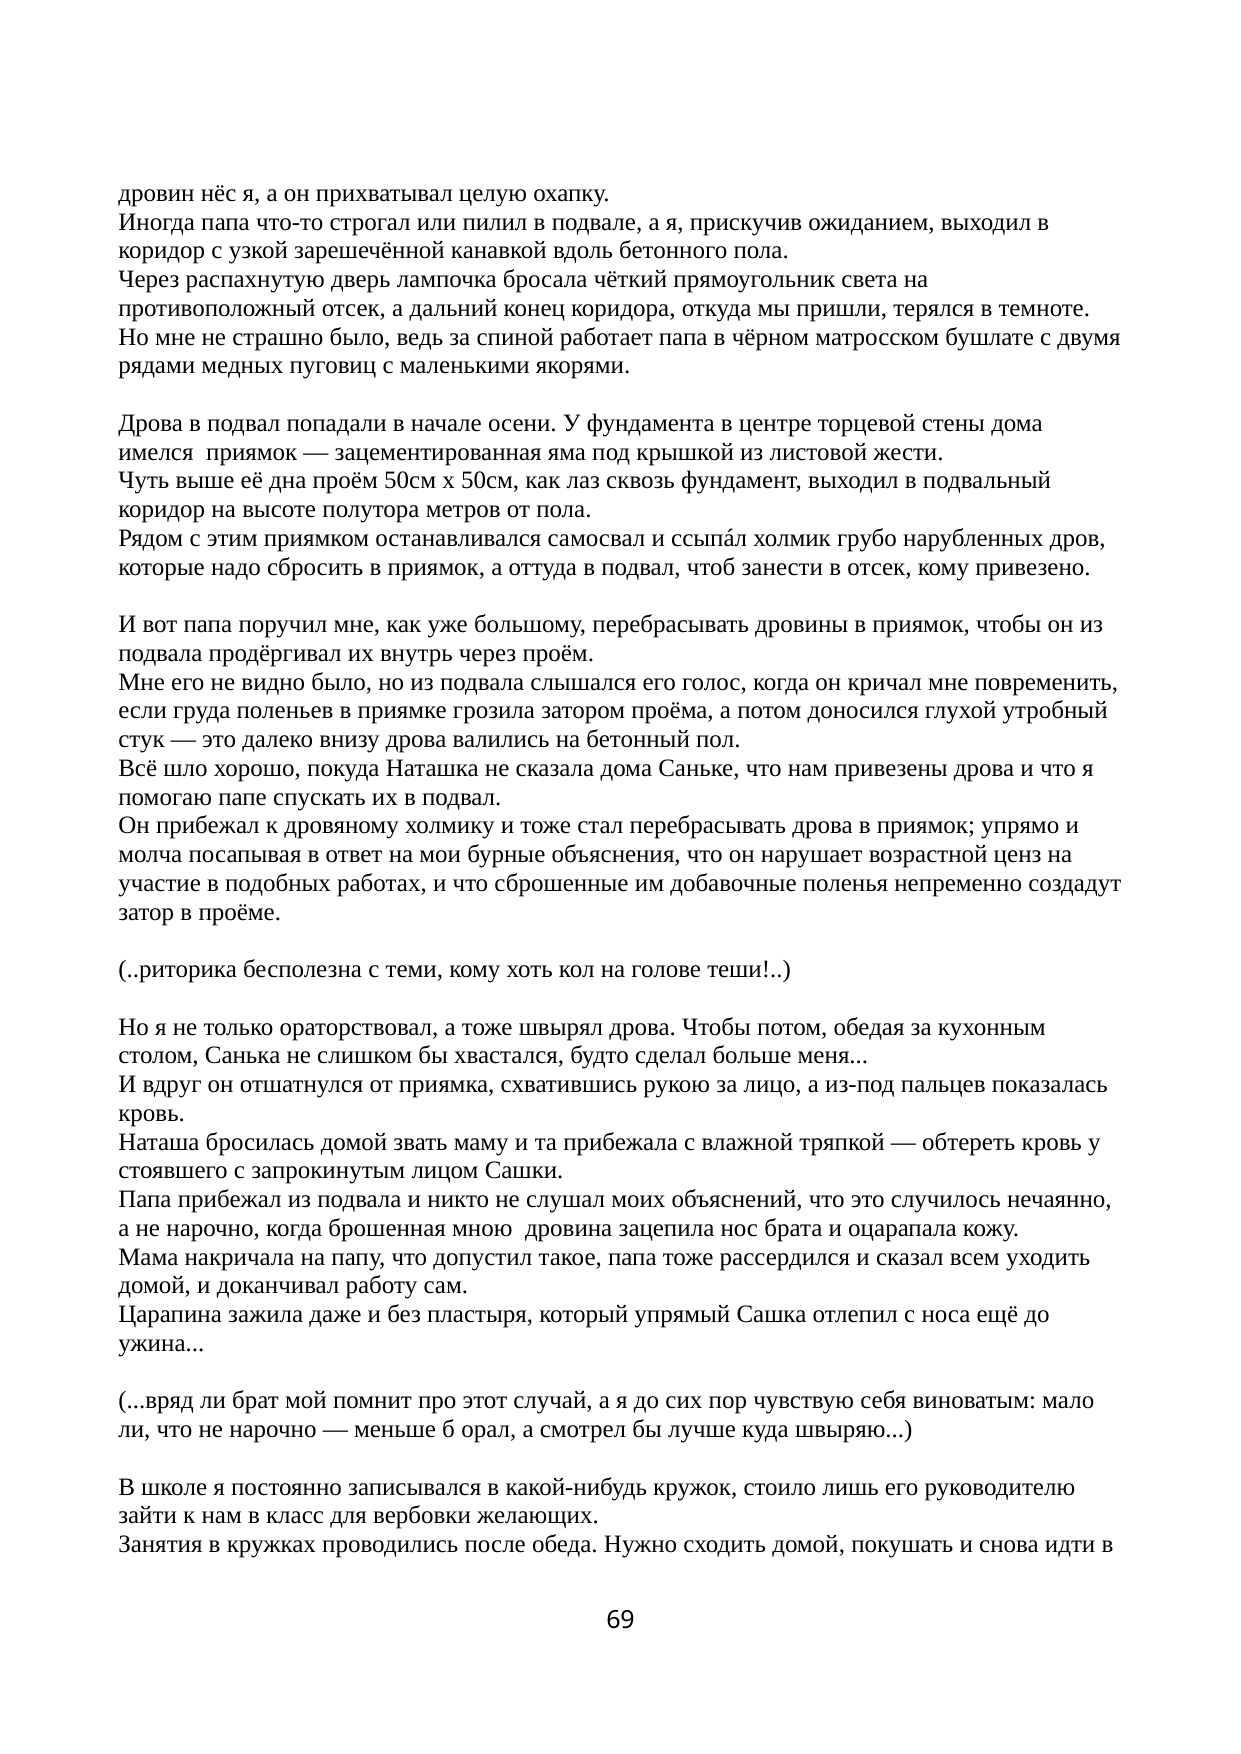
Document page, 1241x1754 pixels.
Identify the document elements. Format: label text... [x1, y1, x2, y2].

text Мне его не видно было, но из подвала слышался его голос, когда он кричал мне повременить, если груда поленьев в приямке грозила затором проёма, а потом доносился глухой утробный стук — это далеко внизу дрова валились на бетонный пол. [118, 667, 1122, 753]
text Царапина зажила даже и без пластыря, который упрямый Сашка отлепил с носа ещё до ужина... [118, 1299, 1122, 1357]
text Рядом с этим приямком останавливался самосвал и ссыпáл холмик грубо нарубленных дров, которые надо сбросить в приямок, а оттуда в подвал, чтоб занести в отсек, кому привезено. [118, 523, 1122, 581]
text Папа прибежал из подвала и никто не слушал моих объяснений, что это случилось нечаянно, а не нарочно, когда брошенная мною дровина зацепила нос брата и оцарапала кожу. [118, 1184, 1122, 1242]
text Иногда папа что-то строгал или пилил в подвале, а я, прискучив ожиданием, выходил в коридор с узкой зарешечённой канавкой вдоль бетонного пола. [118, 207, 1122, 264]
text Дрова в подвал попадали в начале осени. У фундамента в центре торцевой стены дома имелся приямок — зацементированная яма под крышкой из листовой жести. [118, 408, 1122, 466]
text Но я не только ораторствовал, а тоже швырял дрова. Чтобы потом, обедая за кухонным столом, Санька не слишком бы хвастался, будто сделал больше меня... [118, 1012, 1122, 1069]
text В школе я постоянно записывался в какой-нибудь кружок, стоило лишь его руководителю зайти к нам в класс для вербовки желающих. [118, 1472, 1122, 1529]
text Наташа бросилась домой звать маму и та прибежала с влажной тряпкой — обтереть кровь у стоявшего с запрокинутым лицом Сашки. [118, 1127, 1122, 1184]
text Чуть выше её дна проём 50см х 50см, как лаз сквозь фундамент, выходил в подвальный коридор на высоте полутора метров от пола. [118, 466, 1122, 523]
text (...вряд ли брат мой помнит про этот случай, а я до сих пор чувствую себя виноватым: мало ли, что не нарочно — меньше б орал, а смотрел бы лучше куда швыряю...) [118, 1386, 1122, 1443]
text Занятия в кружках проводились после обеда. Нужно сходить домой, покушать и снова идти в [118, 1529, 1122, 1558]
text Всё шло хорошо, покуда Наташка не сказала дома Саньке, что нам привезены дрова и что я помогаю папе спускать их в подвал. [118, 753, 1122, 811]
text Он прибежал к дровяному холмику и тоже стал перебрасывать дрова в приямок; упрямо и молча посапывая в ответ на мои бурные объяснения, что он нарушает возрастной ценз на участие в подобных работах, и что сброшенные им добавочные поленья непременно создадут затор в проёме. [118, 811, 1122, 926]
text дровин нёс я, а он прихватывал целую охапку. [118, 178, 1122, 207]
text (..риторика бесполезна с теми, кому хоть кол на голове теши!..) [118, 954, 1122, 983]
text И вдруг он отшатнулся от приямка, схватившись рукою за лицо, а из-под пальцев показалась кровь. [118, 1069, 1122, 1127]
text Мама накричала на папу, что допустил такое, папа тоже рассердился и сказал всем уходить домой, и доканчивал работу сам. [118, 1242, 1122, 1299]
text Через распахнутую дверь лампочка бросала чёткий прямоугольник света на противоположный отсек, а дальний конец коридора, откуда мы пришли, терялся в темноте. Но мне не страшно было, ведь за спиной работает папа в чёрном матросском бушлате с двумя рядами медных пуговиц с маленькими якорями. [118, 264, 1122, 379]
text И вот папа поручил мне, как уже большому, перебрасывать дровины в приямок, чтобы он из подвала продёргивал их внутрь через проём. [118, 609, 1122, 667]
